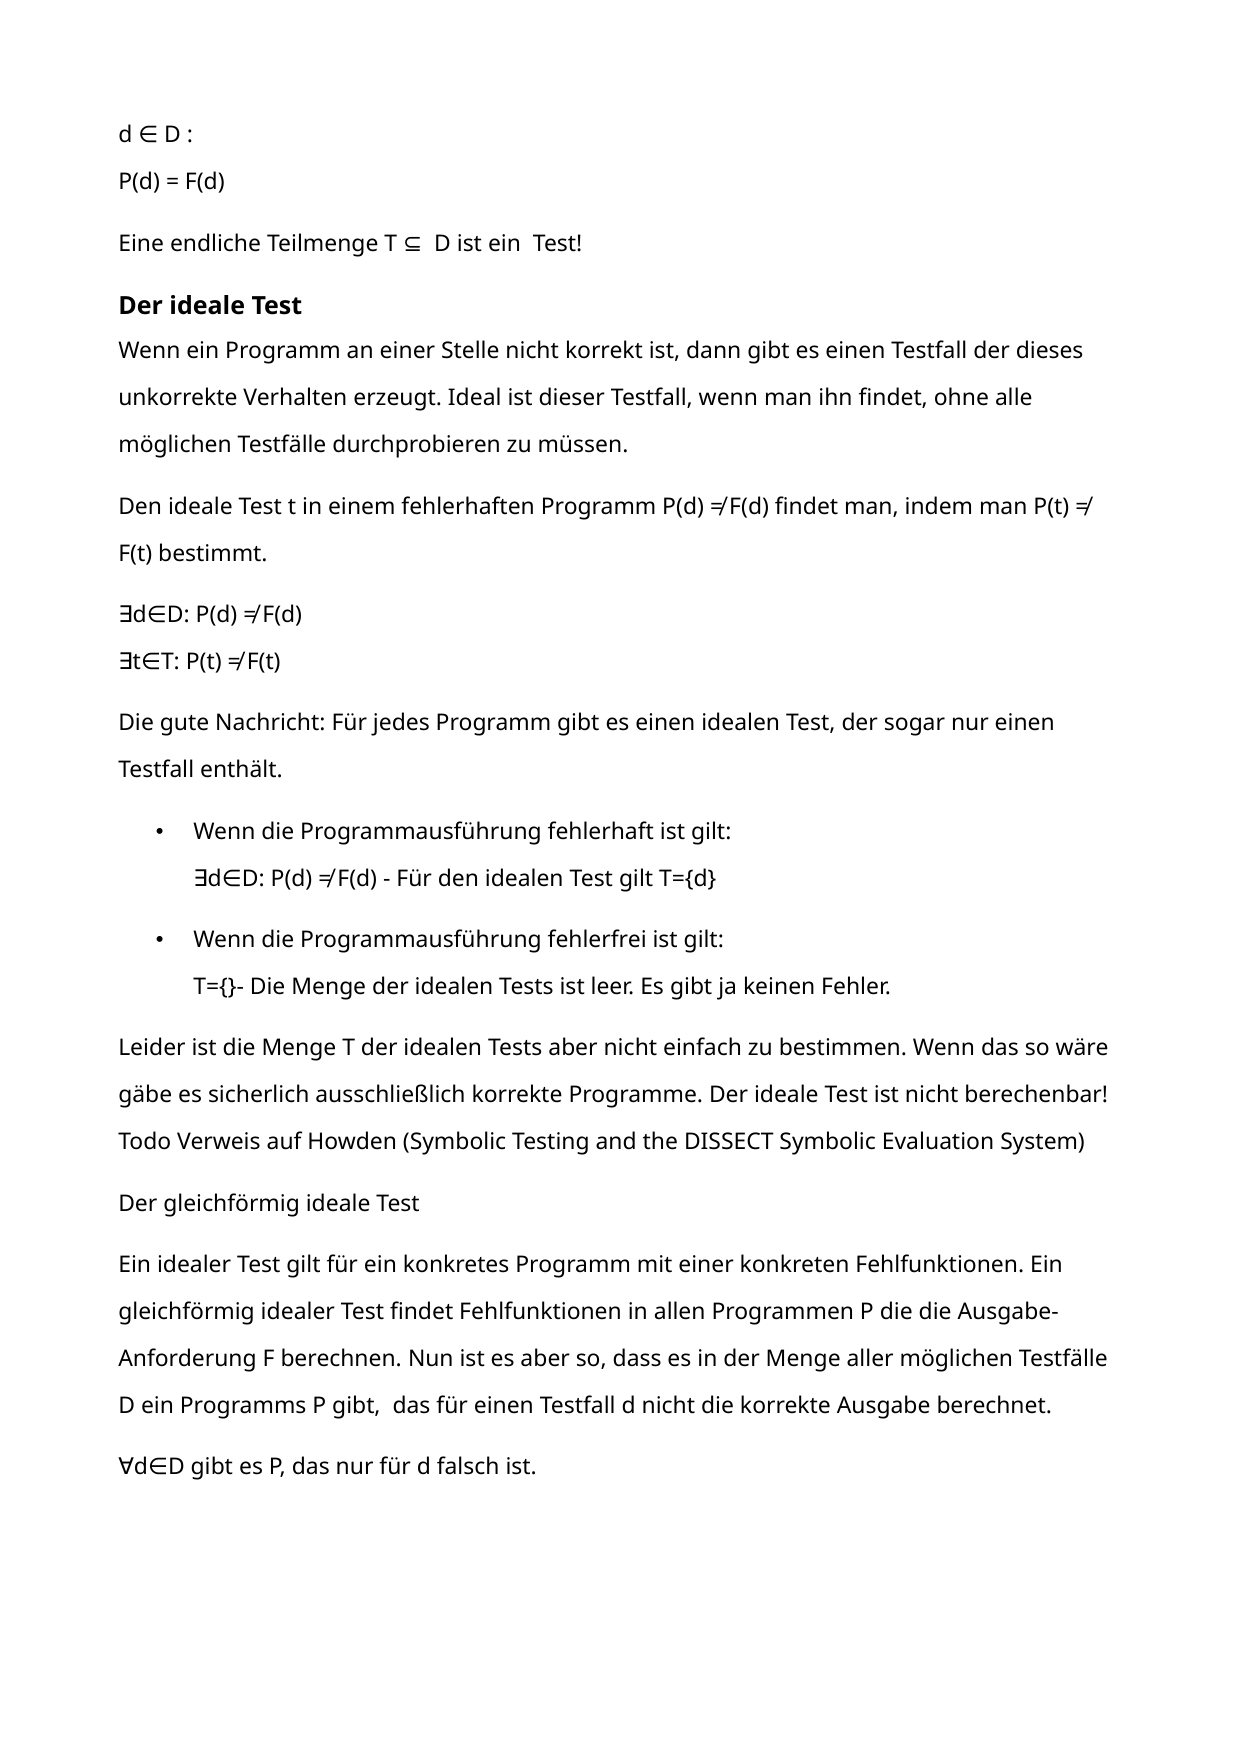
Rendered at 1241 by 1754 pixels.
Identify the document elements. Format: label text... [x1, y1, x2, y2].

text ∀d∈D gibt es P, das nur für d falsch ist. [118, 1450, 1122, 1481]
text Eine endliche Teilmenge T ⊆ D ist ein Test! [118, 226, 1122, 258]
text Die gute Nachricht: Für jedes Programm gibt es einen idealen Test, der sogar nur einen Testfall enthält. [118, 706, 1122, 784]
subtitle Der ideale Test [118, 288, 1122, 322]
text Wenn ein Programm an einer Stelle nicht korrekt ist, dann gibt es einen Testfall der dieses unkorrekte Verhalten erzeugt. Ideal ist dieser Testfall, wenn man ihn findet, ohne alle möglichen Testfälle durchprobieren zu müssen. [118, 334, 1122, 459]
text d ∈ D : P(d) = F(d) [118, 118, 1122, 196]
text ∃d∈D: P(d) ≠ F(d) ∃t∈T: P(t) ≠ F(t) [118, 598, 1122, 676]
text Ein idealer Test gilt für ein konkretes Programm mit einer konkreten Fehlfunktionen. Ein gleichförmig idealer Test findet Fehlfunktionen in allen Programmen P die die Ausgabe-Anforderung F berechnen. Nun ist es aber so, dass es in der Menge aller möglichen Testfälle D ein Programms P gibt, das für einen Testfall d nicht die korrekte Ausgabe berechnet. [118, 1248, 1122, 1420]
list Wenn die Programmausführung fehlerfrei ist gilt: T={}- Die Menge der idealen Tests ist leer. Es gibt ja keinen Fehler. [156, 923, 1122, 1001]
text Der gleichförmig ideale Test [118, 1187, 1122, 1218]
list Wenn die Programmausführung fehlerhaft ist gilt: ∃d∈D: P(d) ≠ F(d) - Für den idealen Test gilt T={d} [156, 815, 1122, 893]
text Den ideale Test t in einem fehlerhaften Programm P(d) ≠ F(d) findet man, indem man P(t) ≠ F(t) bestimmt. [118, 490, 1122, 568]
text Leider ist die Menge T der idealen Tests aber nicht einfach zu bestimmen. Wenn das so wäre gäbe es sicherlich ausschließlich korrekte Programme. Der ideale Test ist nicht berechenbar! Todo Verweis auf Howden (Symbolic Testing and the DISSECT Symbolic Evaluation System) [118, 1031, 1122, 1156]
